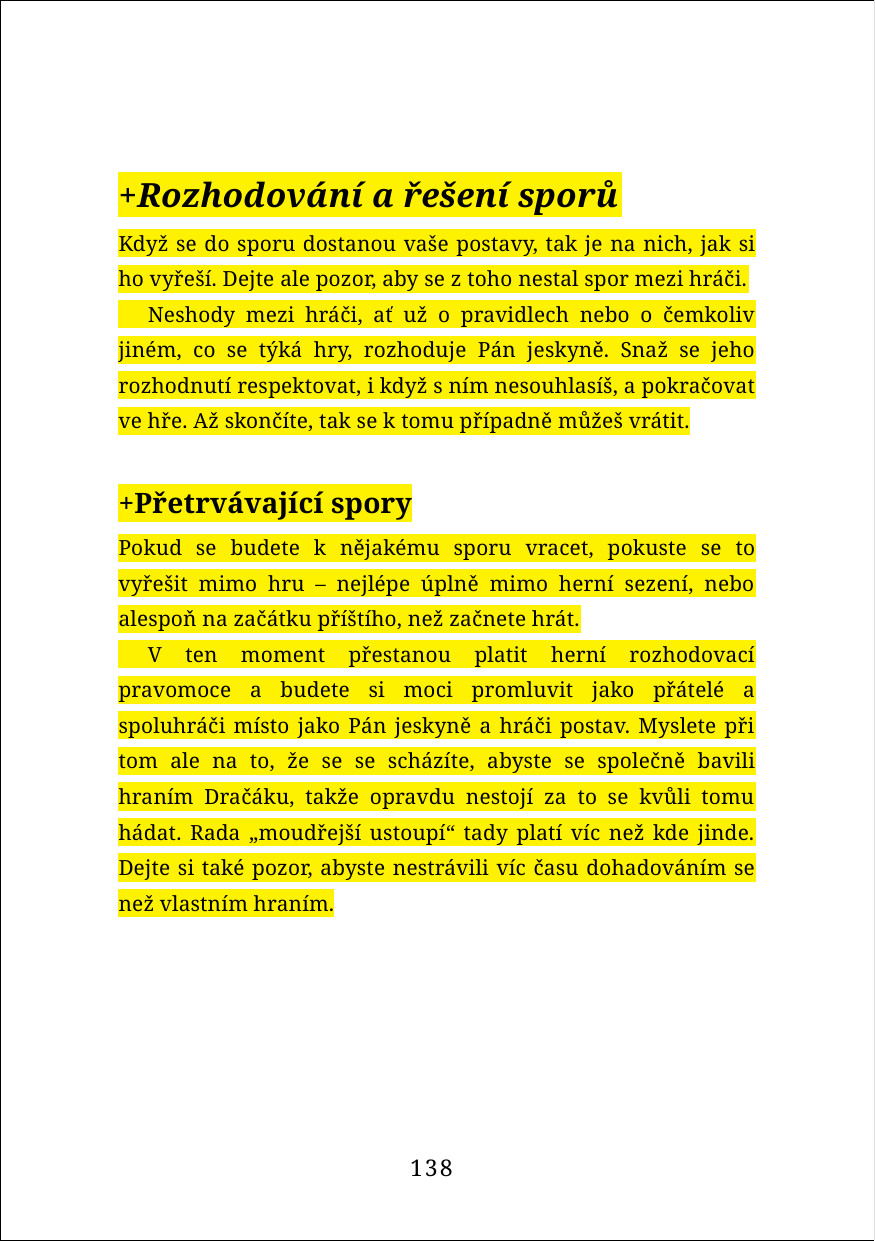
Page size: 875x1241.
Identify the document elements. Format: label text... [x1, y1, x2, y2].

text Pokud se budete k nějakému sporu vracet, pokuste se to vyřešit mimo hru – nejlépe úplně mimo herní sezení, nebo alespoň na začátku příštího, než začnete hrát. V ten moment přestanou platit herní rozhodovací pravomoce a budete si moci promluvit jako přátelé a spoluhráči místo jako Pán jeskyně a hráči postav. Myslete při tom ale na to, že se se scházíte, abyste se společně bavili hraním Dračáku, takže opravdu nestojí za to se kvůli tomu hádat. Rada „moudřejší ustoupí“ tady platí víc než kde jinde. Dejte si také pozor, abyste nestrávili víc času dohadováním se než vlastním hraním. [118, 533, 756, 917]
text Když se do sporu dostanou vaše postavy, tak je na nich, jak si ho vyřeší. Dejte ale pozor, aby se z toho nestal spor mezi hráči. Neshody mezi hráči, ať už o pravidlech nebo o čemkoliv jiném, co se týká hry, rozhoduje Pán jeskyně. Snaž se jeho rozhodnutí respektovat, i když s ním nesouhlasíš, a pokračovat ve hře. Až skončíte, tak se k tomu případně můžeš vrátit. [118, 229, 756, 435]
subtitle +Rozhodování a řešení sporů [118, 172, 756, 217]
subtitle +Přetrvávající spory [118, 483, 756, 522]
